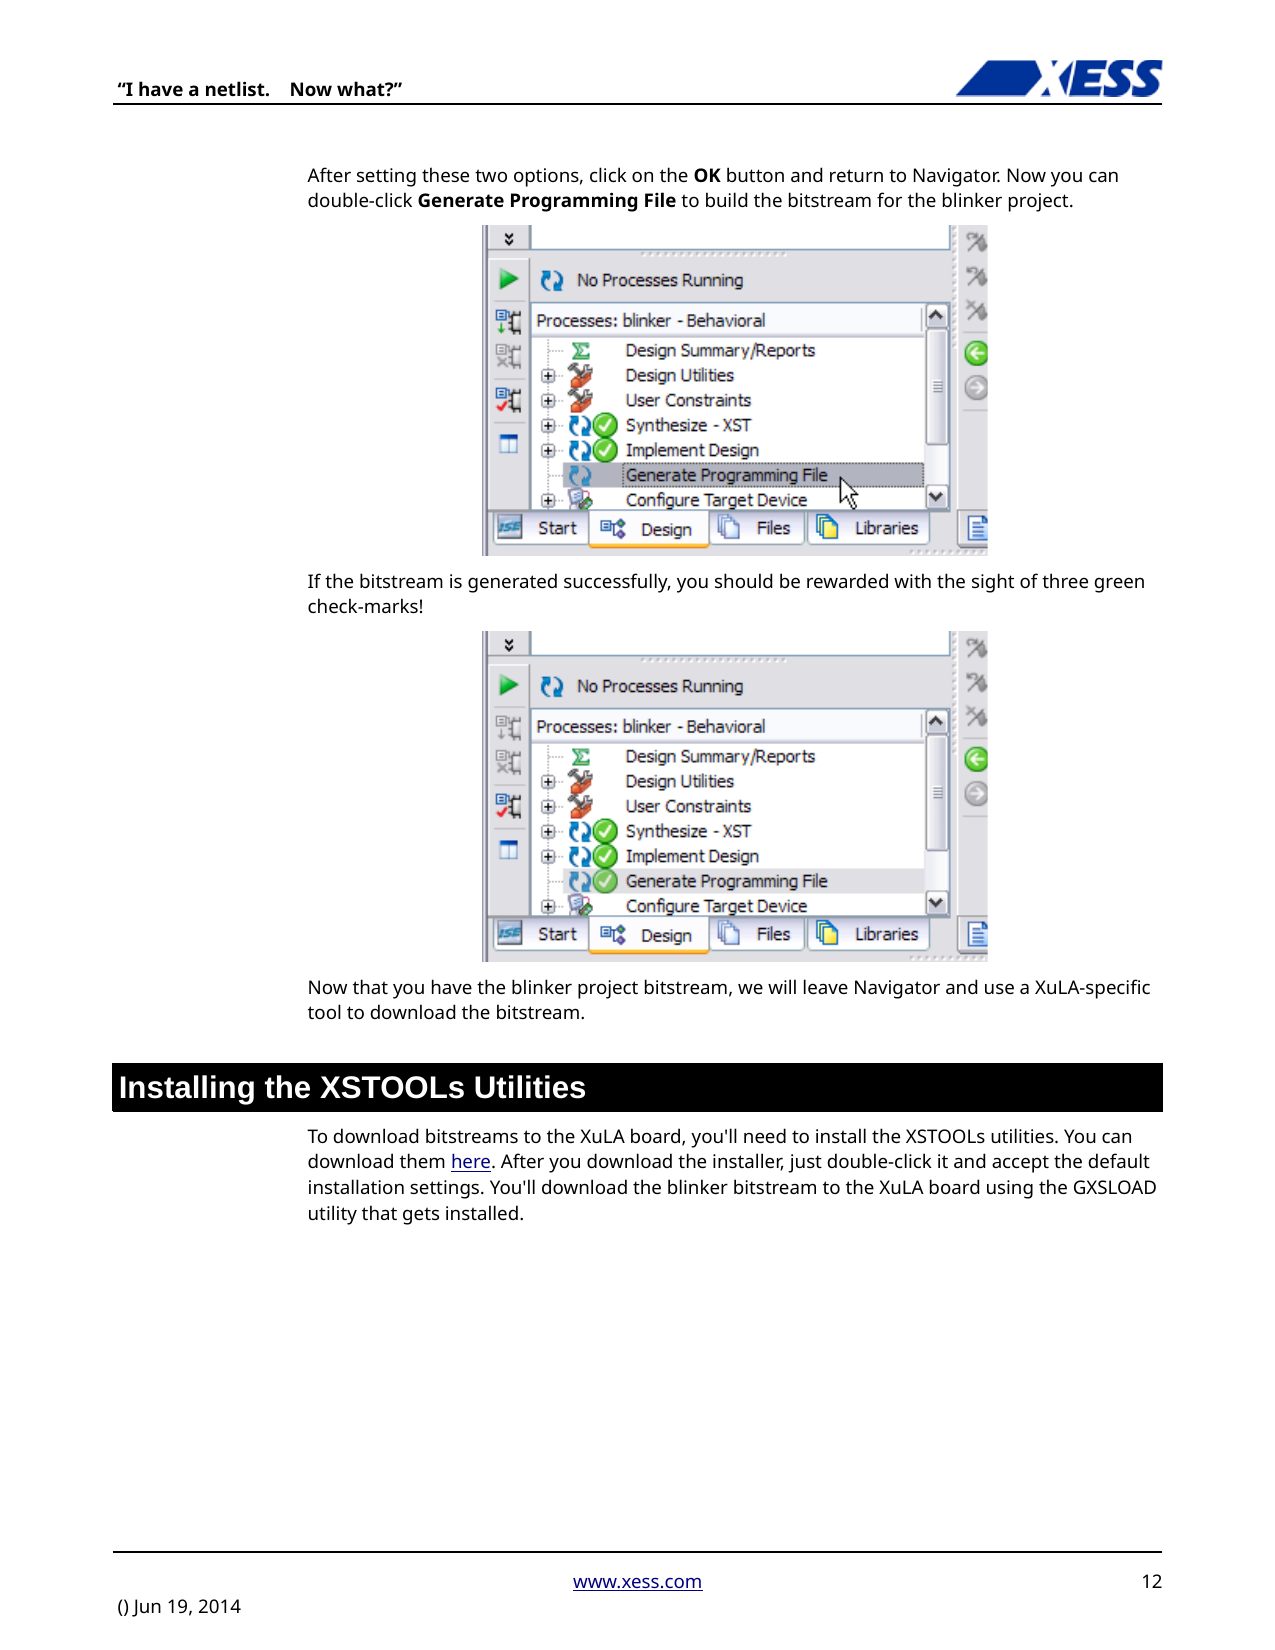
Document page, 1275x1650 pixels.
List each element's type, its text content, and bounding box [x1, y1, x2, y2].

text If the bitstream is generated successfully, you should be rewarded with the sight of three green check-marks! [307, 568, 1162, 619]
text Now that you have the blinker project bitstream, we will leave Navigator and use a XuLA-specific tool to download the bitstream. [307, 974, 1162, 1025]
picture [482, 631, 988, 962]
text To download bitstreams to the XuLA board, you'll need to install the XSTOOLs utilities. You can download them here. After you download the installer, just double-click it and accept the default installation settings. You'll download the blinker bitstream to the XuLA board using the GXSLOAD utility that gets installed. [307, 1123, 1162, 1225]
subtitle Installing the XSTOOLs Utilities [114, 1064, 1162, 1111]
picture [955, 60, 1163, 97]
text After setting these two options, click on the OK button and return to Navigator. Now you can double-click Generate Programming File to build the bitstream for the blinker project. [307, 162, 1162, 213]
picture [482, 225, 988, 556]
